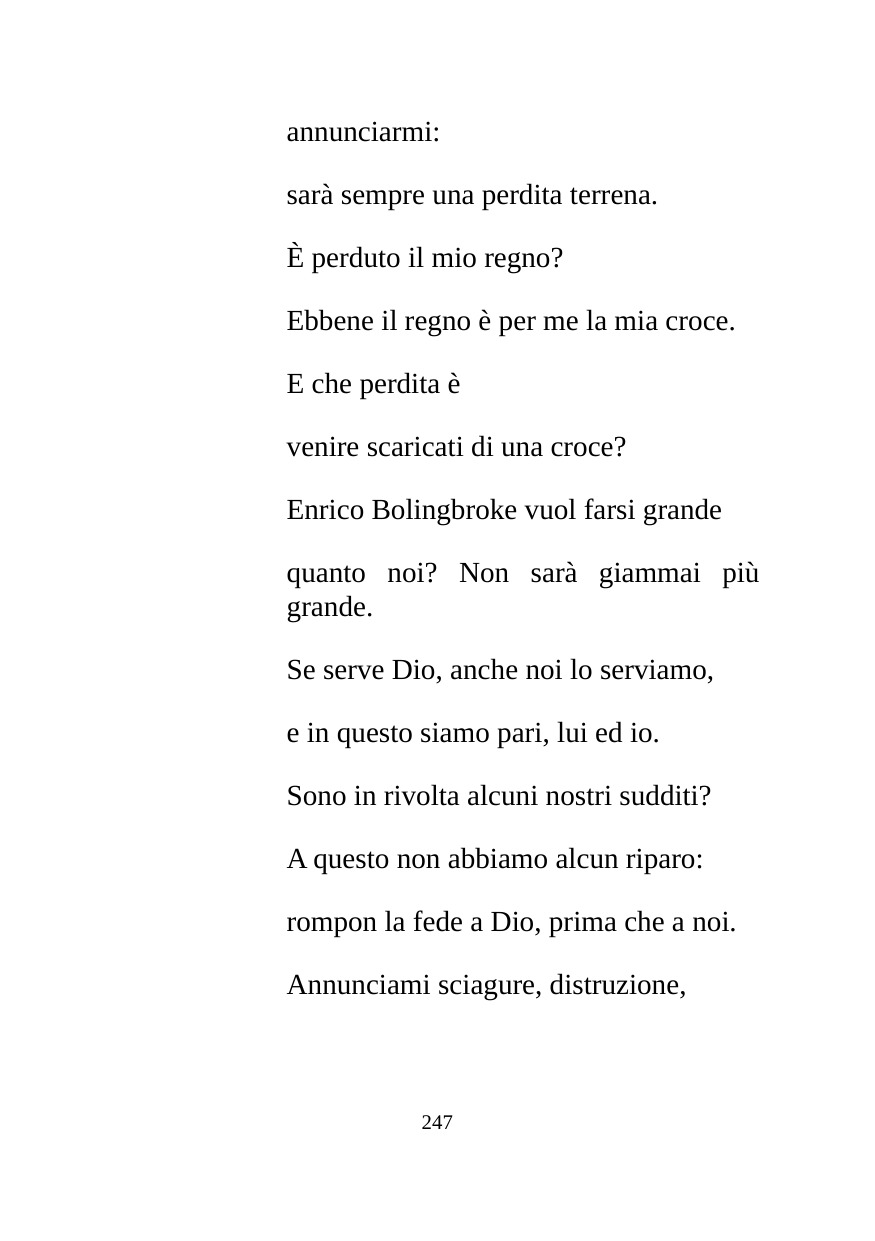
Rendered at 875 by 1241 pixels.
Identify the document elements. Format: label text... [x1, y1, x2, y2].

table_cell [106, 106, 279, 1038]
table_cell annunciarmi: sarà sempre una perdita terrena. È perduto il mio regno? Ebbene il regno è per me la mia croce. E che perdita è venire scaricati di una croce? Enrico Bolingbroke vuol farsi grande quanto noi? Non sarà giammai più grande. Se serve Dio, anche noi lo serviamo, e in questo siamo pari, lui ed io. Sono in rivolta alcuni nostri sudditi? A questo non abbiamo alcun riparo: rompon la fede a Dio, prima che a noi. Annunciami sciagure, distruzione, [279, 106, 768, 1038]
